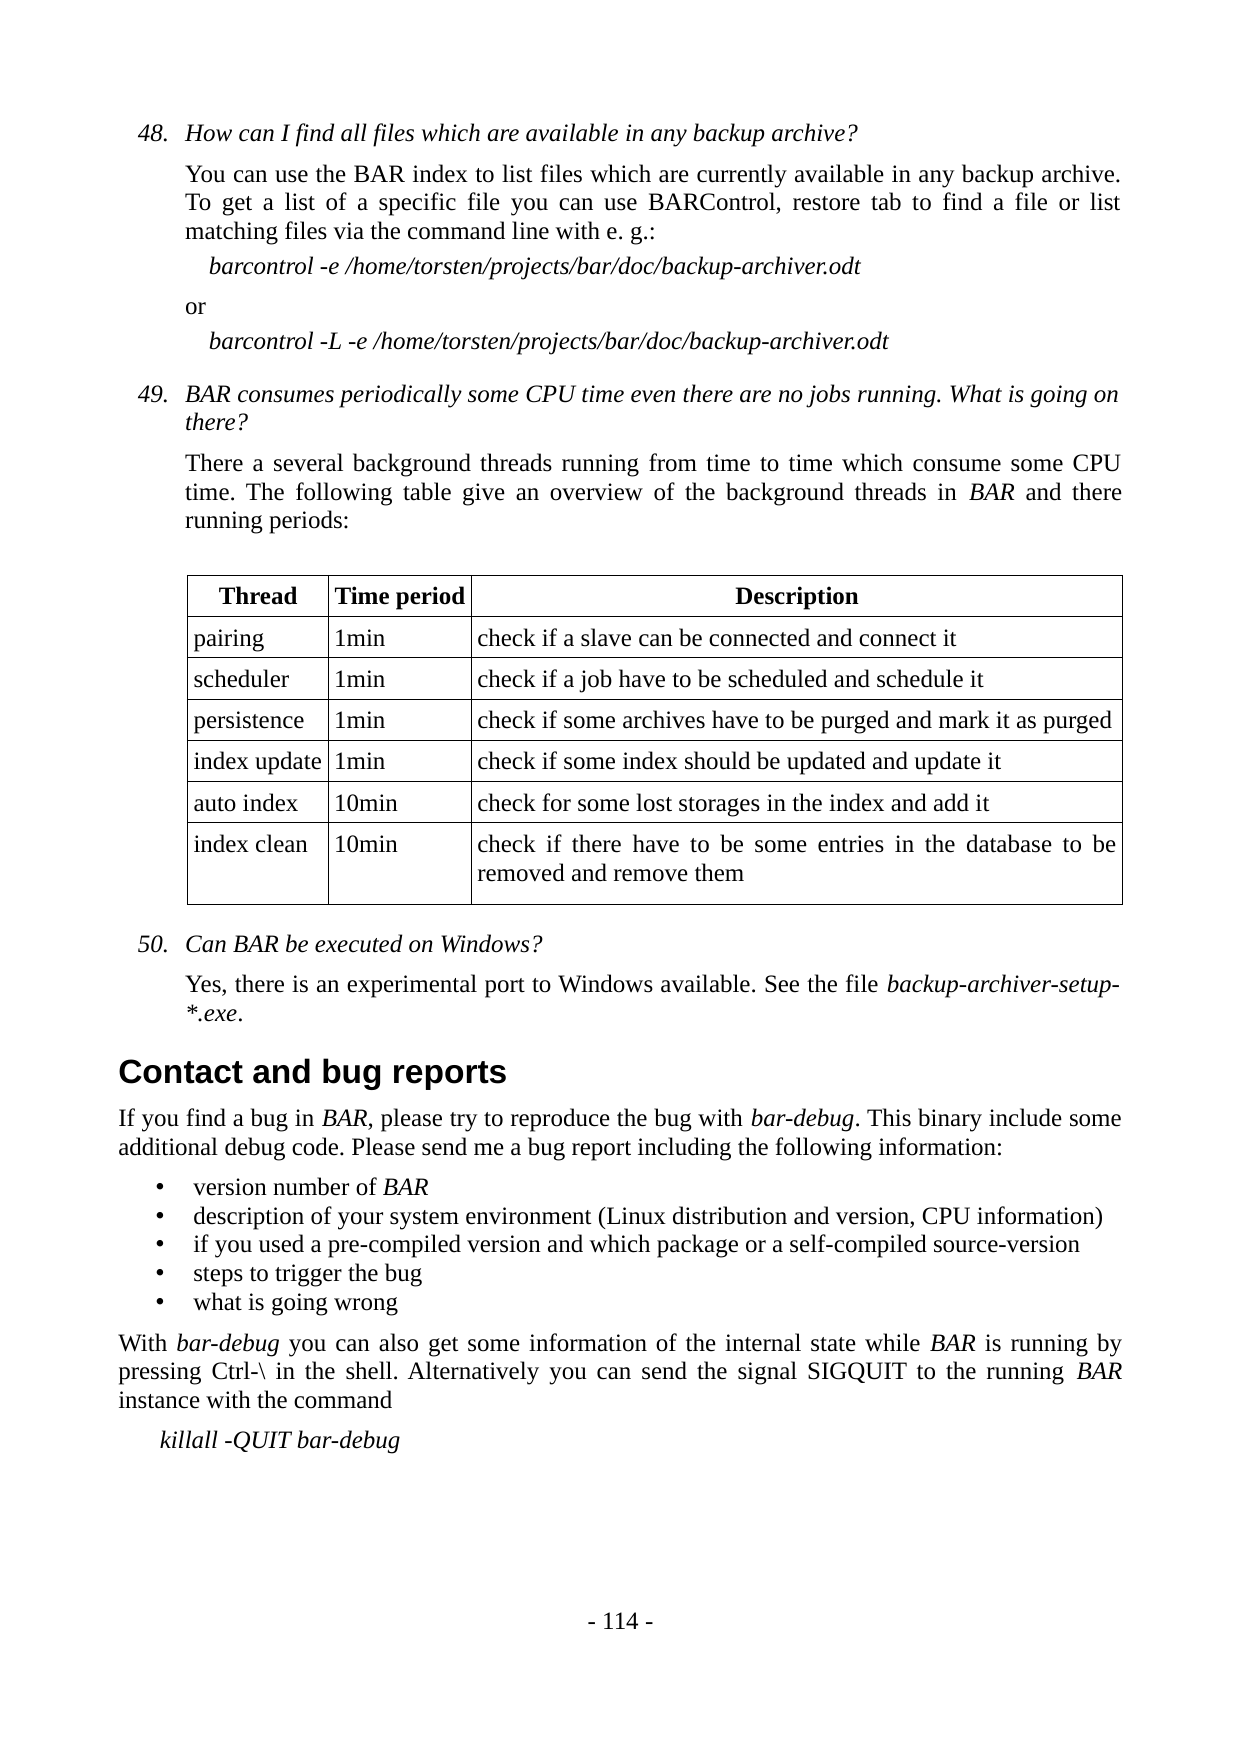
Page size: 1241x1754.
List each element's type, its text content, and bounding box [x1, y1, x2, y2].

table_cell check if a slave can be connected and connect it [472, 617, 1122, 657]
list How can I find all files which are available in any backup archive? [138, 118, 1122, 147]
table_cell index clean [188, 823, 328, 904]
table_cell check for some lost storages in the index and add it [472, 782, 1122, 822]
subtitle Contact and bug reports [118, 1052, 1122, 1090]
table_cell check if some archives have to be purged and mark it as purged [472, 700, 1122, 740]
table_header Time period [329, 576, 471, 616]
table_cell auto index [188, 782, 328, 822]
text killall -QUIT bar-debug [159, 1426, 1122, 1454]
text barcontrol -L -e /home/torsten/projects/bar/doc/backup-archiver.odt [208, 326, 1122, 355]
list what is going wrong [156, 1287, 1122, 1316]
list steps to trigger the bug [156, 1258, 1122, 1287]
list version number of BAR [156, 1172, 1122, 1201]
text Yes, there is an experimental port to Windows available. See the file backup-archiver-setup-*.exe. [185, 969, 1122, 1027]
text With bar-debug you can also get some information of the internal state while BAR is running by pressing Ctrl-\ in the shell. Alternatively you can send the signal SIGQUIT to the running BAR instance with the command [118, 1328, 1122, 1414]
list BAR consumes periodically some CPU time even there are no jobs running. What is going on there? [138, 379, 1122, 436]
table_cell 1min [329, 700, 471, 740]
text You can use the BAR index to list files which are currently available in any backup archive. To get a list of a specific file you can use BARControl, restore tab to find a file or list matching files via the command line with e. g.: [185, 159, 1122, 245]
table_header Description [472, 576, 1122, 616]
text or [185, 291, 1122, 320]
table_cell check if there have to be some entries in the database to be removed and remove them [472, 823, 1122, 904]
list description of your system environment (Linux distribution and version, CPU information) [156, 1201, 1122, 1229]
table_cell 1min [329, 741, 471, 781]
table_cell 1min [329, 658, 471, 698]
table_cell scheduler [188, 658, 328, 698]
table_cell check if some index should be updated and update it [472, 741, 1122, 781]
list Can BAR be executed on Windows? [138, 929, 1122, 957]
table_cell check if a job have to be scheduled and schedule it [472, 658, 1122, 698]
table_cell 10min [329, 782, 471, 822]
table_cell 10min [329, 823, 471, 904]
text barcontrol -e /home/torsten/projects/bar/doc/backup-archiver.odt [208, 251, 1122, 280]
text There a several background threads running from time to time which consume some CPU time. The following table give an overview of the background threads in BAR and there running periods: [185, 448, 1122, 534]
table_cell persistence [188, 700, 328, 740]
table_cell 1min [329, 617, 471, 657]
table_header Thread [188, 576, 328, 616]
table_cell index update [188, 741, 328, 781]
text If you find a bug in BAR, please try to reproduce the bug with bar-debug. This binary include some additional debug code. Please send me a bug report including the following information: [118, 1103, 1122, 1160]
table_cell pairing [188, 617, 328, 657]
list if you used a pre-compiled version and which package or a self-compiled source-version [156, 1229, 1122, 1258]
